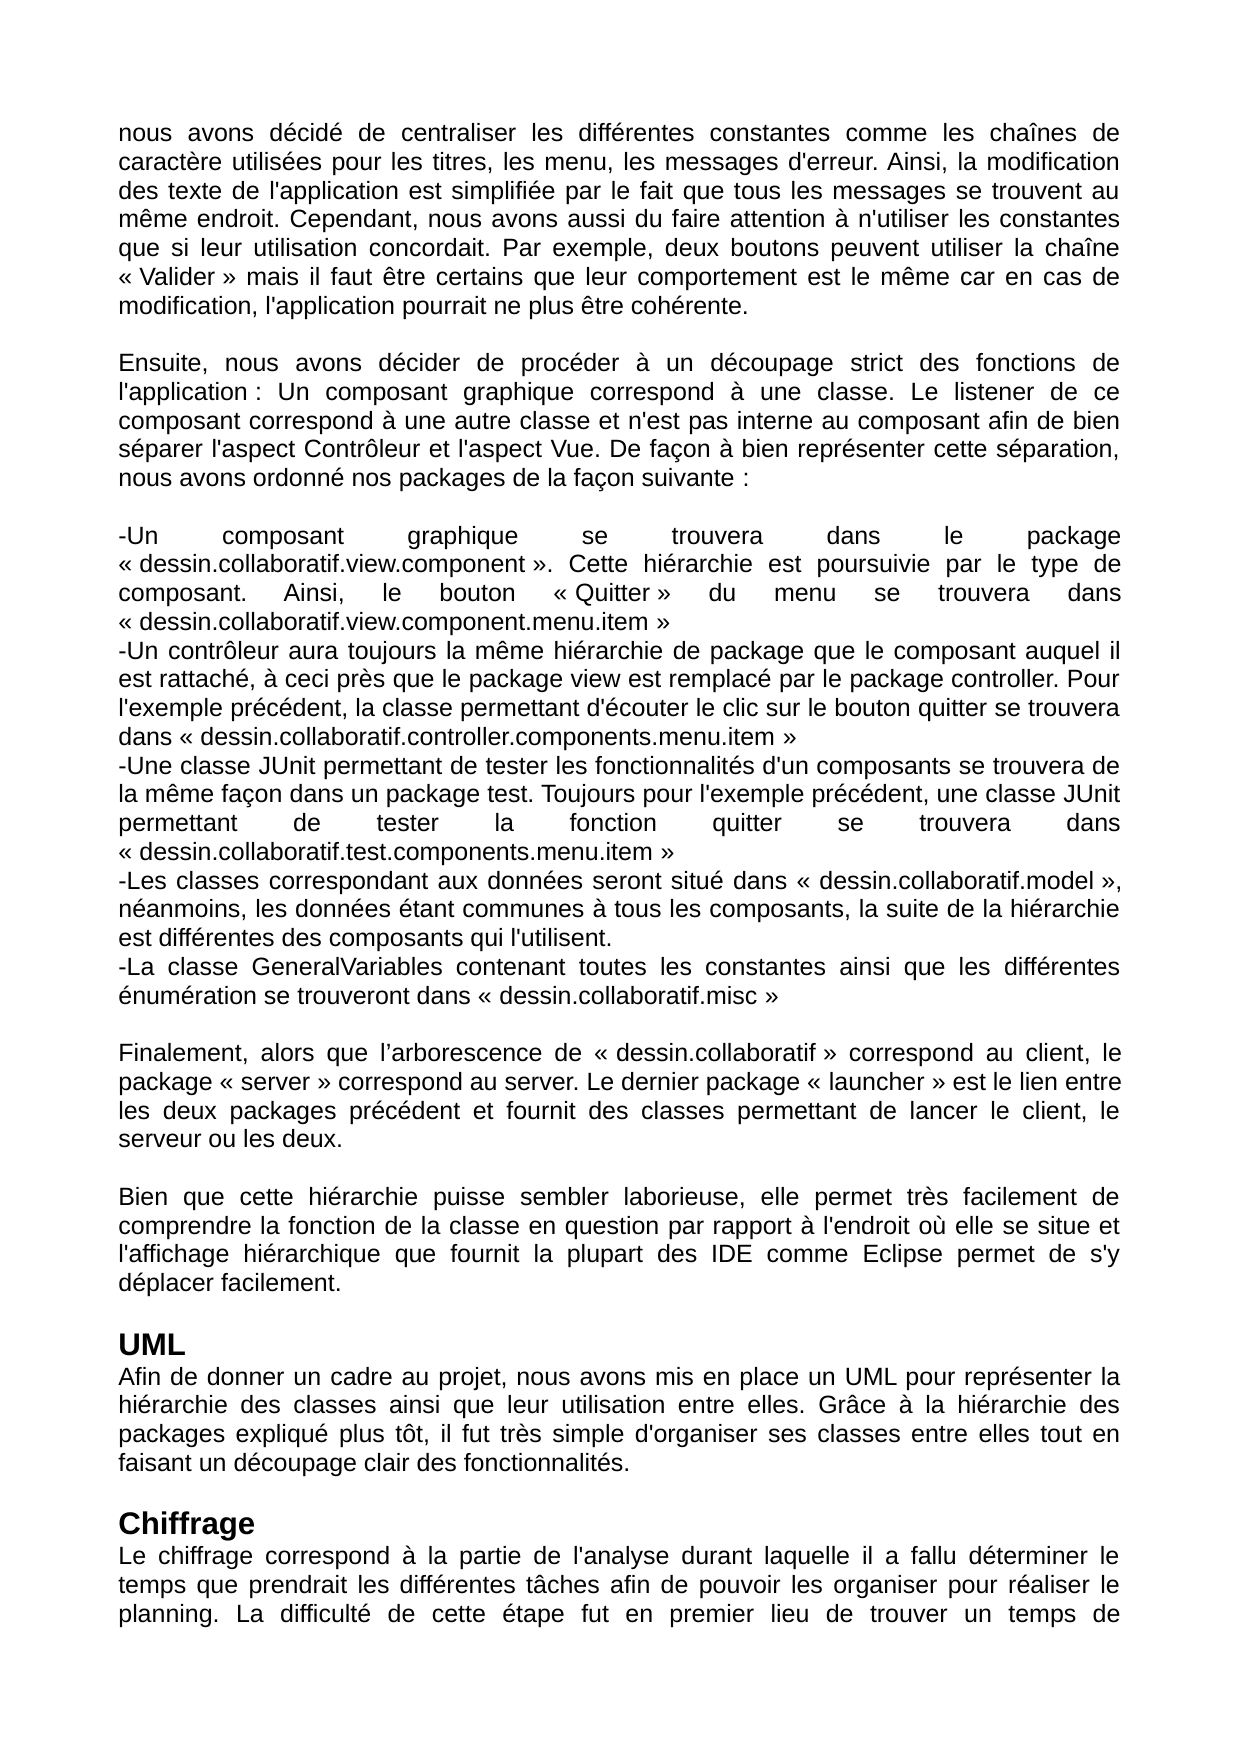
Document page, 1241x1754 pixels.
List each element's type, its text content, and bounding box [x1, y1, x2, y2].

text Afin de donner un cadre au projet, nous avons mis en place un UML pour représenter la hiérarchie des classes ainsi que leur utilisation entre elles. Grâce à la hiérarchie des packages expliqué plus tôt, il fut très simple d'organiser ses classes entre elles tout en faisant un découpage clair des fonctionnalités. [118, 1362, 1122, 1477]
text -Une classe JUnit permettant de tester les fonctionnalités d'un composants se trouvera de la même façon dans un package test. Toujours pour l'exemple précédent, une classe JUnit permettant de tester la fonction quitter se trouvera dans « dessin.collaboratif.test.components.menu.item » [118, 751, 1122, 866]
text -La classe GeneralVariables contenant toutes les constantes ainsi que les différentes énumération se trouveront dans « dessin.collaboratif.misc » [118, 952, 1122, 1009]
text Finalement, alors que l’arborescence de « dessin.collaboratif » correspond au client, le package « server » correspond au server. Le dernier package « launcher » est le lien entre les deux packages précédent et fournit des classes permettant de lancer le client, le serveur ou les deux. [118, 1038, 1122, 1153]
text Chiffrage [118, 1505, 1122, 1541]
text -Un contrôleur aura toujours la même hiérarchie de package que le composant auquel il est rattaché, à ceci près que le package view est remplacé par le package controller. Pour l'exemple précédent, la classe permettant d'écouter le clic sur le bouton quitter se trouvera dans « dessin.collaboratif.controller.components.menu.item » [118, 636, 1122, 751]
text Ensuite, nous avons décider de procéder à un découpage strict des fonctions de l'application : Un composant graphique correspond à une classe. Le listener de ce composant correspond à une autre classe et n'est pas interne au composant afin de bien séparer l'aspect Contrôleur et l'aspect Vue. De façon à bien représenter cette séparation, nous avons ordonné nos packages de la façon suivante : [118, 348, 1122, 492]
text nous avons décidé de centraliser les différentes constantes comme les chaînes de caractère utilisées pour les titres, les menu, les messages d'erreur. Ainsi, la modification des texte de l'application est simplifiée par le fait que tous les messages se trouvent au même endroit. Cependant, nous avons aussi du faire attention à n'utiliser les constantes que si leur utilisation concordait. Par exemple, deux boutons peuvent utiliser la chaîne « Valider » mais il faut être certains que leur comportement est le même car en cas de modification, l'application pourrait ne plus être cohérente. [118, 118, 1122, 319]
text Le chiffrage correspond à la partie de l'analyse durant laquelle il a fallu déterminer le temps que prendrait les différentes tâches afin de pouvoir les organiser pour réaliser le planning. La difficulté de cette étape fut en premier lieu de trouver un temps de [118, 1541, 1122, 1627]
text -Un composant graphique se trouvera dans le package « dessin.collaboratif.view.component ». Cette hiérarchie est poursuivie par le type de composant. Ainsi, le bouton « Quitter » du menu se trouvera dans « dessin.collaboratif.view.component.menu.item » [118, 521, 1122, 636]
text Bien que cette hiérarchie puisse sembler laborieuse, elle permet très facilement de comprendre la fonction de la classe en question par rapport à l'endroit où elle se situe et l'affichage hiérarchique que fournit la plupart des IDE comme Eclipse permet de s'y déplacer facilement. [118, 1182, 1122, 1297]
text -Les classes correspondant aux données seront situé dans « dessin.collaboratif.model », néanmoins, les données étant communes à tous les composants, la suite de la hiérarchie est différentes des composants qui l'utilisent. [118, 866, 1122, 952]
text UML [118, 1326, 1122, 1362]
